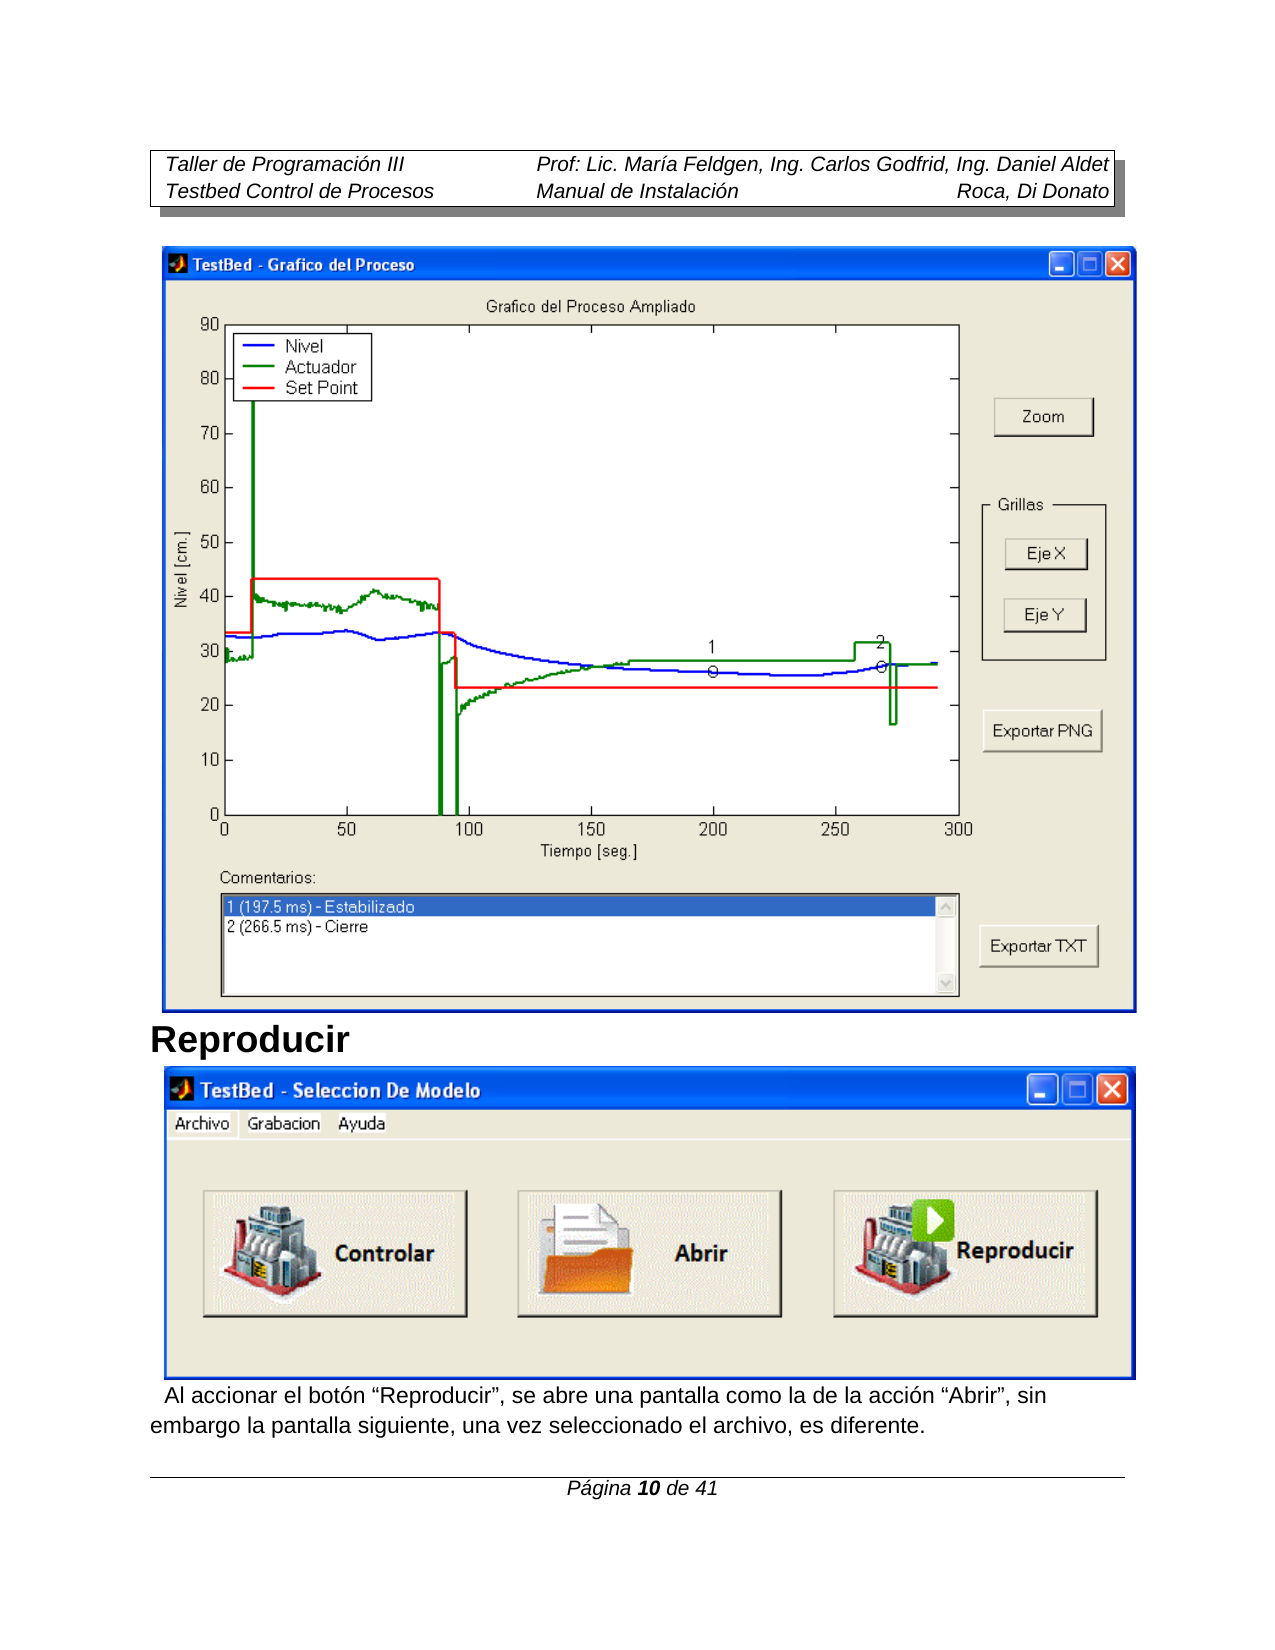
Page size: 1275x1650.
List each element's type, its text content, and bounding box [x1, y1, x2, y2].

picture [164, 1066, 1136, 1380]
text Reproducir [150, 1013, 1125, 1060]
picture [161, 246, 1137, 1013]
text Al accionar el botón “Reproducir”, se abre una pantalla como la de la acción “Abrir”, sin embargo la pantalla siguiente, una vez seleccionado el archivo, es diferente. [150, 1383, 1125, 1438]
